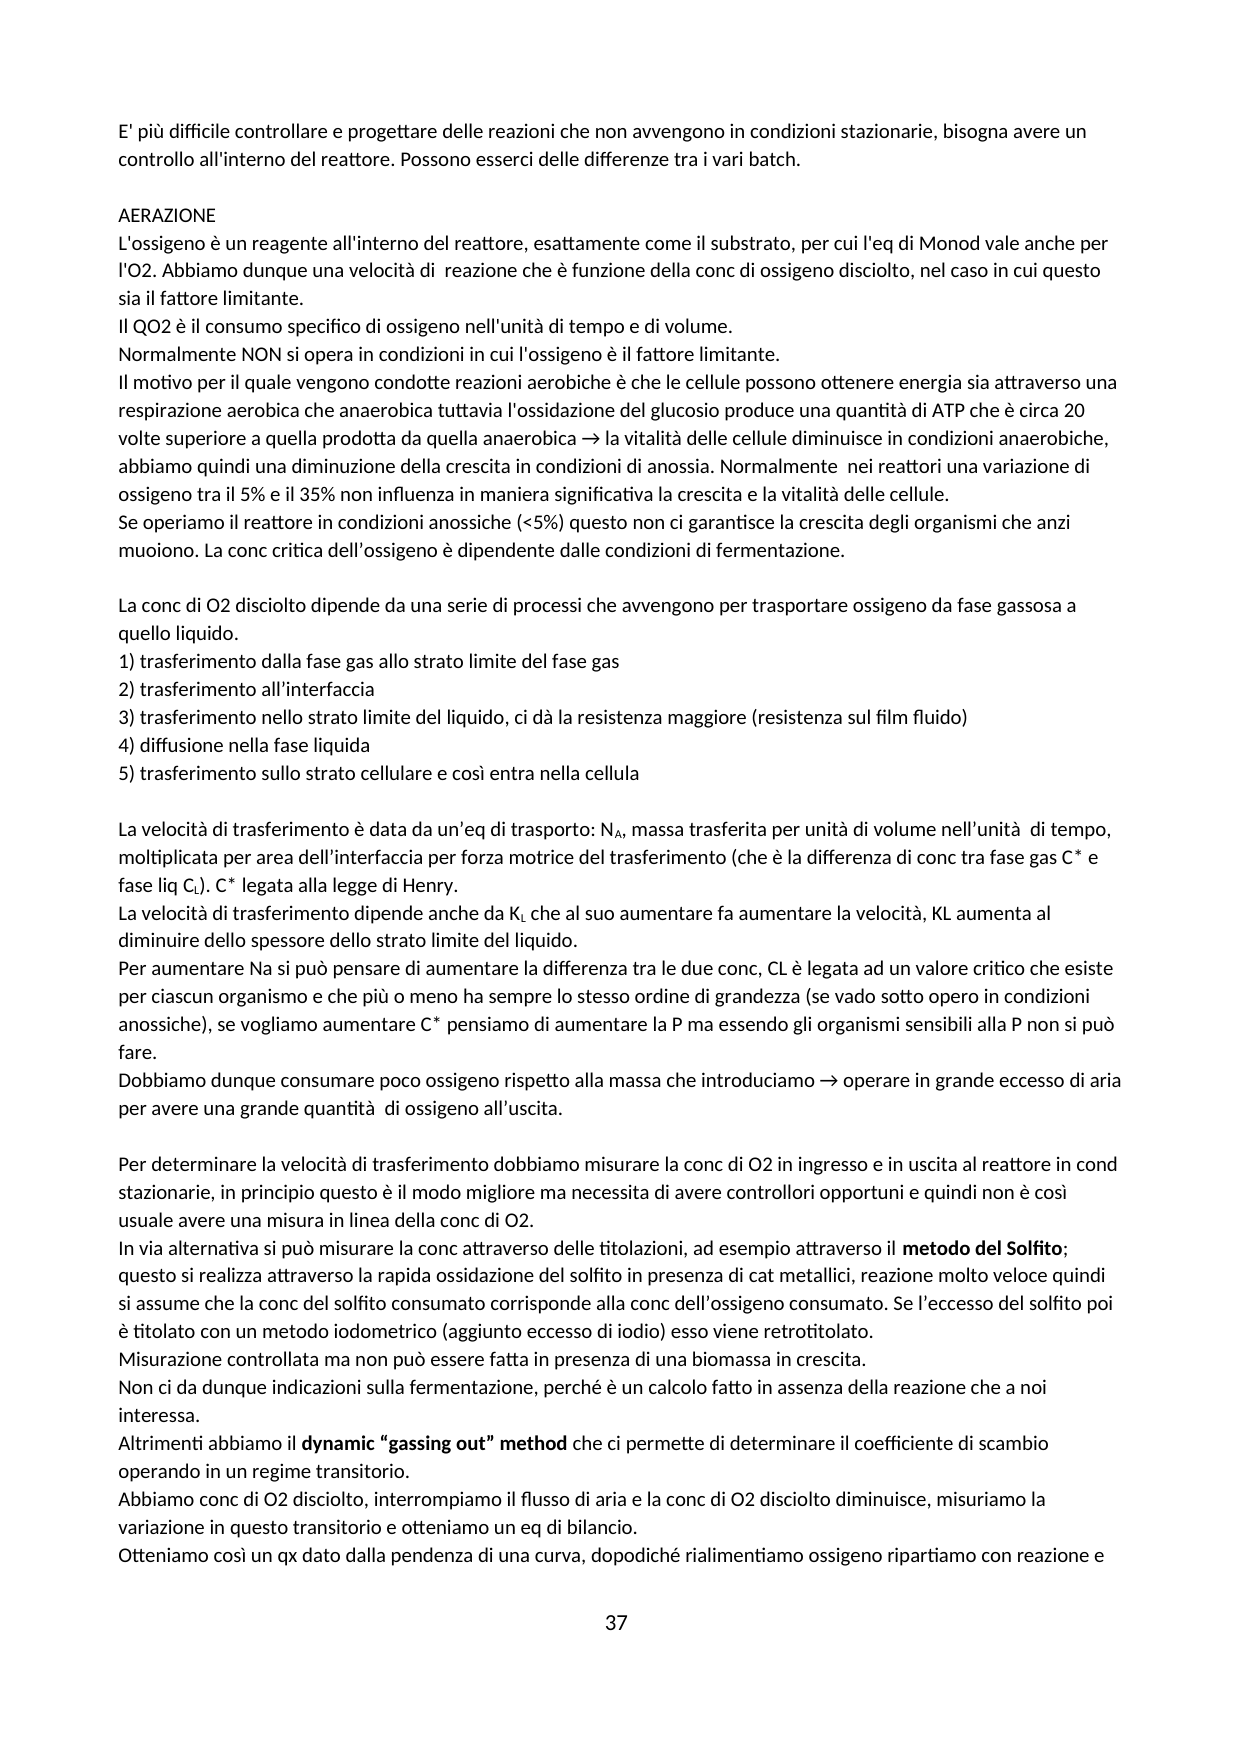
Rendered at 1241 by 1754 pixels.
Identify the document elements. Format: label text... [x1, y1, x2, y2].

text 1) trasferimento dalla fase gas allo strato limite del fase gas 2) trasferimento all’interfaccia [118, 648, 1124, 702]
text 5) trasferimento sullo strato cellulare e così entra nella cellula [118, 760, 1124, 786]
text 4) diffusione nella fase liquida [118, 732, 1124, 758]
text 3) trasferimento nello strato limite del liquido, ci dà la resistenza maggiore (resistenza sul film fluido) [118, 704, 1124, 730]
text Il motivo per il quale vengono condotte reazioni aerobiche è che le cellule possono ottenere energia sia attraverso una respirazione aerobica che anaerobica tuttavia l'ossidazione del glucosio produce una quantità di ATP che è circa 20 volte superiore a quella prodotta da quella anaerobica → la vitalità delle cellule diminuisce in condizioni anaerobiche, abbiamo quindi una diminuzione della crescita in condizioni di anossia. Normalmente nei reattori una variazione di ossigeno tra il 5% e il 35% non influenza in maniera significativa la crescita e la vitalità delle cellule. Se operiamo il reattore in condizioni anossiche (<5%) questo non ci garantisce la crescita degli organismi che anzi muoiono. La conc critica dell’ossigeno è dipendente dalle condizioni di fermentazione. La conc di O2 disciolto dipende da una serie di processi che avvengono per trasportare ossigeno da fase gassosa a quello liquido. [118, 369, 1124, 646]
text La velocità di trasferimento è data da un’eq di trasporto: NA, massa trasferita per unità di volume nell’unità di tempo, moltiplicata per area dell’interfaccia per forza motrice del trasferimento (che è la differenza di conc tra fase gas C* e fase liq CL). C* legata alla legge di Henry. La velocità di trasferimento dipende anche da KL che al suo aumentare fa aumentare la velocità, KL aumenta al diminuire dello spessore dello strato limite del liquido. Per aumentare Na si può pensare di aumentare la differenza tra le due conc, CL è legata ad un valore critico che esiste per ciascun organismo e che più o meno ha sempre lo stesso ordine di grandezza (se vado sotto opero in condizioni anossiche), se vogliamo aumentare C* pensiamo di aumentare la P ma essendo gli organismi sensibili alla P non si può fare. Dobbiamo dunque consumare poco ossigeno rispetto alla massa che introduciamo → operare in grande eccesso di aria per avere una grande quantità di ossigeno all’uscita. Per determinare la velocità di trasferimento dobbiamo misurare la conc di O2 in ingresso e in uscita al reattore in cond stazionarie, in principio questo è il modo migliore ma necessita di avere controllori opportuni e quindi non è così usuale avere una misura in linea della conc di O2. In via alternativa si può misurare la conc attraverso delle titolazioni, ad esempio attraverso il metodo del Solfito; questo si realizza attraverso la rapida ossidazione del solfito in presenza di cat metallici, reazione molto veloce quindi si assume che la conc del solfito consumato corrisponde alla conc dell’ossigeno consumato. Se l’eccesso del solfito poi è titolato con un metodo iodometrico (aggiunto eccesso di iodio) esso viene retrotitolato. Misurazione controllata ma non può essere fatta in presenza di una biomassa in crescita. Non ci da dunque indicazioni sulla fermentazione, perché è un calcolo fatto in assenza della reazione che a noi interessa. Altrimenti abbiamo il dynamic “gassing out” method che ci permette di determinare il coefficiente di scambio operando in un regime transitorio. Abbiamo conc di O2 disciolto, interrompiamo il flusso di aria e la conc di O2 disciolto diminuisce, misuriamo la variazione in questo transitorio e otteniamo un eq di bilancio. Otteniamo così un qx dato dalla pendenza di una curva, dopodiché rialimentiamo ossigeno ripartiamo con reazione e [118, 788, 1124, 1567]
text E' più difficile controllare e progettare delle reazioni che non avvengono in condizioni stazionarie, bisogna avere un controllo all'interno del reattore. Possono esserci delle differenze tra i vari batch. AERAZIONE L'ossigeno è un reagente all'interno del reattore, esattamente come il substrato, per cui l'eq di Monod vale anche per l'O2. Abbiamo dunque una velocità di reazione che è funzione della conc di ossigeno disciolto, nel caso in cui questo sia il fattore limitante. Il QO2 è il consumo specifico di ossigeno nell'unità di tempo e di volume. [118, 118, 1124, 339]
text Normalmente NON si opera in condizioni in cui l'ossigeno è il fattore limitante. [118, 341, 1124, 367]
